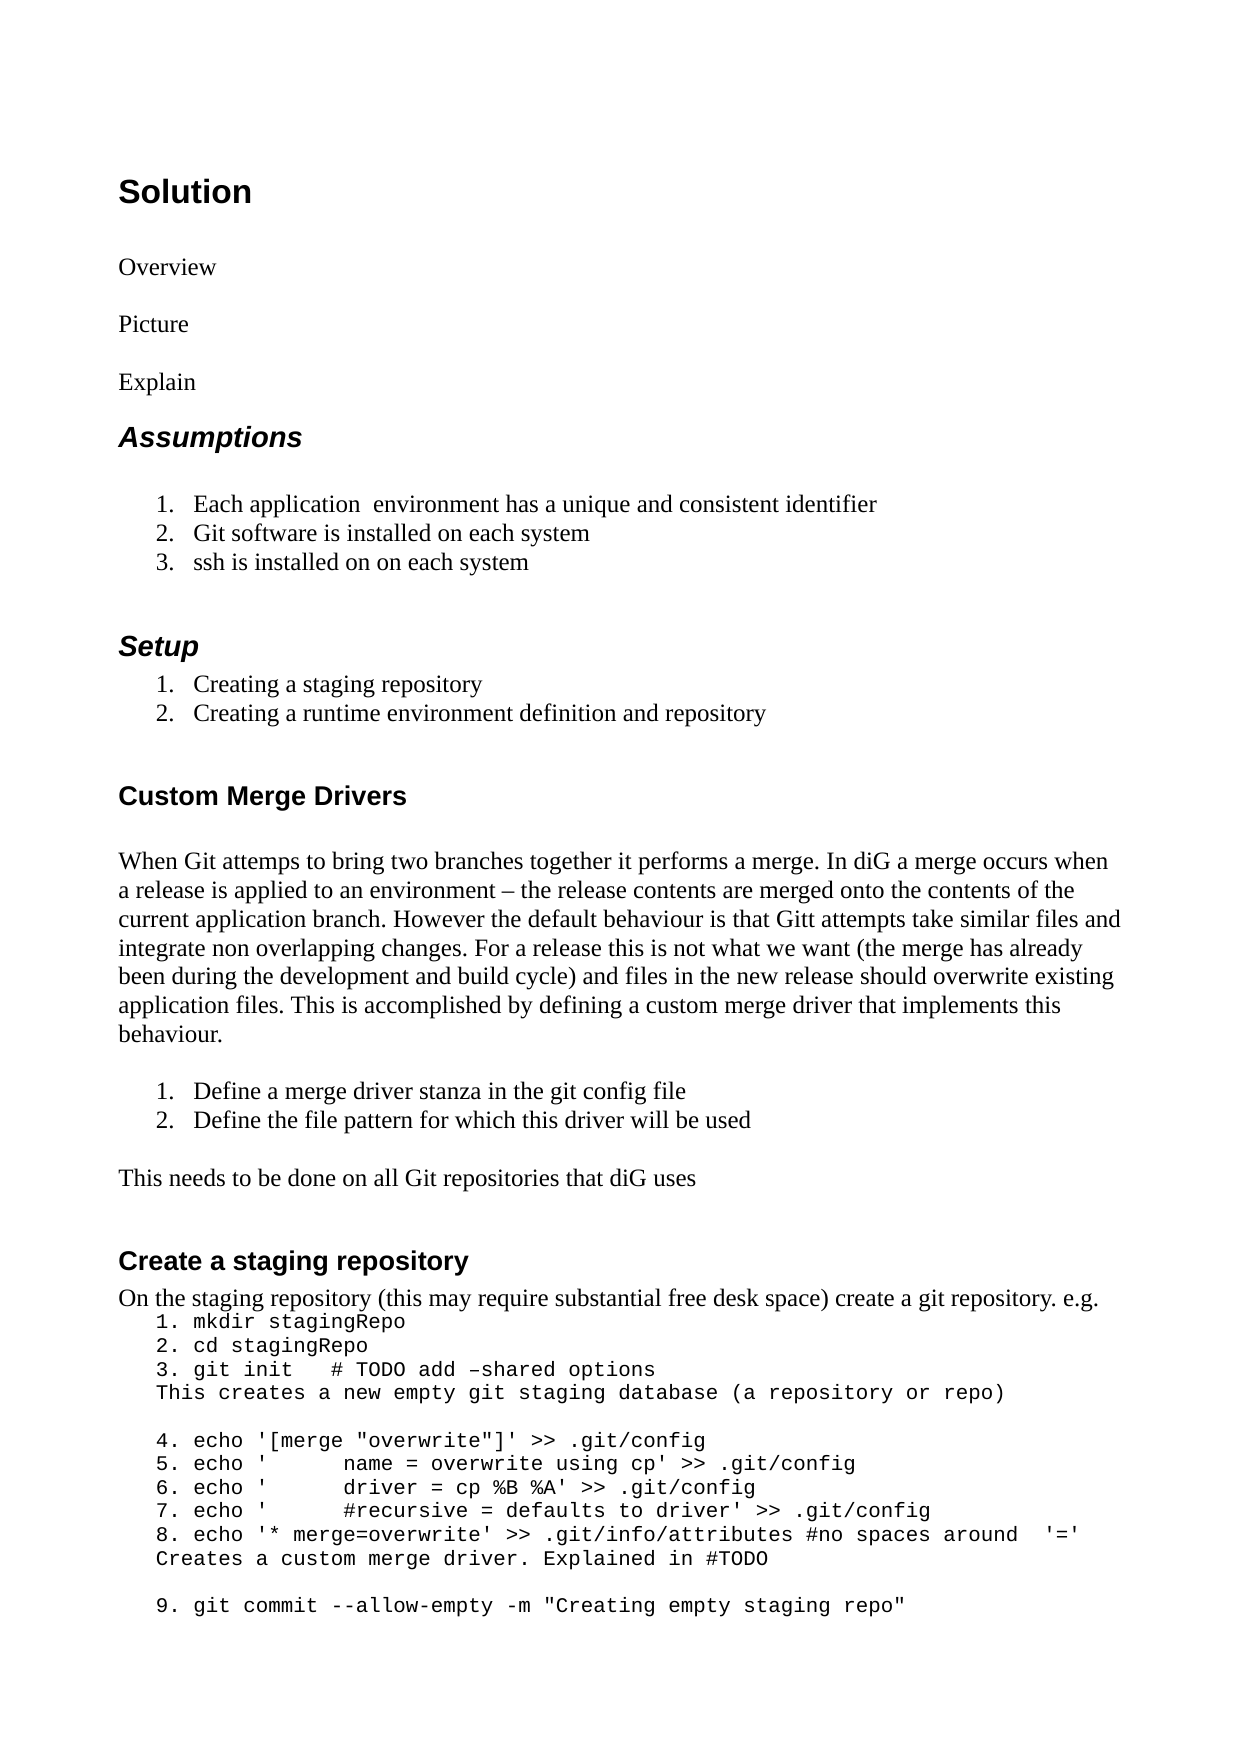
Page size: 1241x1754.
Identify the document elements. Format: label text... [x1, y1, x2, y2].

list Each application environment has a unique and consistent identifier [156, 489, 1122, 518]
list echo ' name = overwrite using cp' >> .git/config [156, 1453, 1122, 1477]
list echo '[merge "overwrite"]' >> .git/config [156, 1429, 1122, 1453]
list mkdir stagingRepo [156, 1311, 1122, 1335]
list echo '* merge=overwrite' >> .git/info/attributes #no spaces around '=' [156, 1524, 1122, 1548]
list git init # TODO add –shared options [156, 1359, 1122, 1382]
text Explain [118, 367, 1122, 396]
text On the staging repository (this may require substantial free desk space) create a git repository. e.g. [118, 1283, 1122, 1311]
subtitle Create a staging repository [118, 1245, 1122, 1276]
text Overview [118, 252, 1122, 281]
text Creates a custom merge driver. Explained in #TODO [156, 1548, 1122, 1571]
text This creates a new empty git staging database (a repository or repo) [156, 1382, 1122, 1406]
subtitle Assumptions [118, 421, 1122, 454]
list cd stagingRepo [156, 1335, 1122, 1359]
subtitle Solution [118, 172, 1122, 211]
subtitle Custom Merge Drivers [118, 780, 1122, 811]
list Git software is installed on each system [156, 518, 1122, 547]
list Creating a runtime environment definition and repository [156, 698, 1122, 726]
text When Git attemps to bring two branches together it performs a merge. In diG a merge occurs when a release is applied to an environment – the release contents are merged onto the contents of the current application branch. However the default behaviour is that Gitt attempts take similar files and integrate non overlapping changes. For a release this is not what we want (the merge has already been during the development and build cycle) and files in the new release should overwrite existing application files. This is accomplished by defining a custom merge driver that implements this behaviour. [118, 846, 1122, 1048]
list ssh is installed on on each system [156, 547, 1122, 575]
list echo ' driver = cp %B %A' >> .git/config [156, 1477, 1122, 1501]
subtitle Setup [118, 629, 1122, 663]
text Picture [118, 309, 1122, 338]
list git commit --allow-empty -m "Creating empty staging repo" [156, 1595, 1122, 1619]
text This needs to be done on all Git repositories that diG uses [118, 1163, 1122, 1191]
list echo ' #recursive = defaults to driver' >> .git/config [156, 1501, 1122, 1524]
list Creating a staging repository [156, 669, 1122, 698]
list Define a merge driver stanza in the git config file [156, 1076, 1122, 1105]
list Define the file pattern for which this driver will be used [156, 1105, 1122, 1134]
